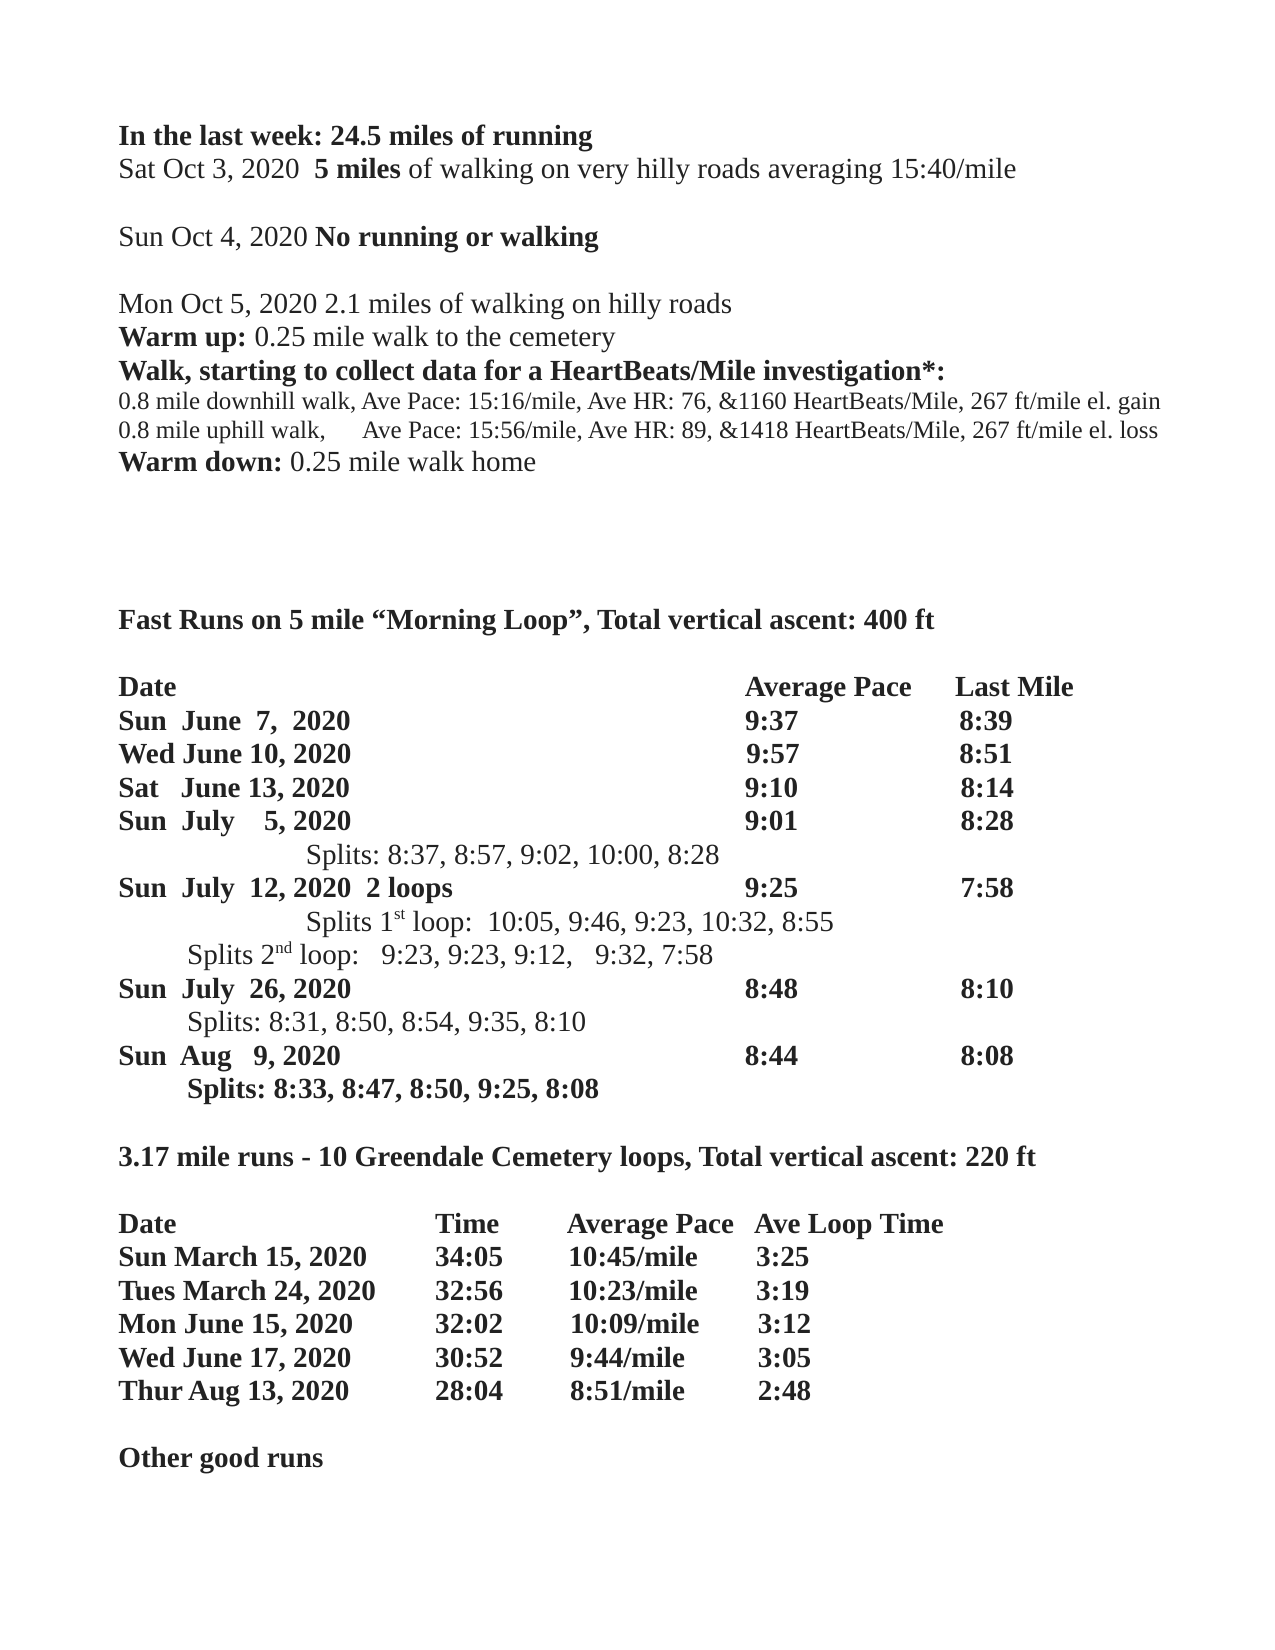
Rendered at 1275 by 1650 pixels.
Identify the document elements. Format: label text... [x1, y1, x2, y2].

text Sun Oct 4, 2020 No running or walking [118, 219, 1161, 252]
text Sat Oct 3, 2020 5 miles of walking on very hilly roads averaging 15:40/mile [118, 152, 1161, 185]
list 3.17 mile runs - 10 Greendale Cemetery loops, Total vertical ascent: 220 ft [118, 1139, 1161, 1172]
text Sun July 26, 2020 8:48 8:10 Splits: 8:31, 8:50, 8:54, 9:35, 8:10 [118, 971, 1161, 1038]
text Fast Runs on 5 mile “Morning Loop”, Total vertical ascent: 400 ft [118, 602, 1161, 636]
list 0.8 mile uphill walk, Ave Pace: 15:56/mile, Ave HR: 89, &1418 HeartBeats/Mile, 267 ft/mile el. loss [118, 415, 1161, 444]
text Warm up: 0.25 mile walk to the cemetery [118, 319, 1161, 353]
list 0.8 mile downhill walk, Ave Pace: 15:16/mile, Ave HR: 76, &1160 HeartBeats/Mile, 267 ft/mile el. gain [118, 386, 1161, 415]
text Sun March 15, 2020 34:05 10:45/mile 3:25 [118, 1239, 1161, 1273]
text Other good runs [118, 1441, 1161, 1474]
text Sun Aug 9, 2020 8:44 8:08 Splits: 8:33, 8:47, 8:50, 9:25, 8:08 [118, 1038, 1161, 1105]
text Walk, starting to collect data for a HeartBeats/Mile investigation*: [118, 353, 1161, 386]
text Splits 2nd loop: 9:23, 9:23, 9:12, 9:32, 7:58 [118, 937, 1161, 971]
text Sun June 7, 2020 9:37 8:39 [118, 703, 1161, 736]
text Warm down: 0.25 mile walk home [118, 444, 1161, 477]
text Thur Aug 13, 2020 28:04 8:51/mile 2:48 [118, 1373, 1161, 1407]
text Tues March 24, 2020 32:56 10:23/mile 3:19 [118, 1273, 1161, 1306]
text Date Time Average Pace Ave Loop Time [118, 1206, 1161, 1239]
text In the last week: 24.5 miles of running [118, 118, 1161, 152]
text Mon Oct 5, 2020 2.1 miles of walking on hilly roads [118, 286, 1161, 319]
text Mon June 15, 2020 32:02 10:09/mile 3:12 [118, 1306, 1161, 1340]
text Wed June 17, 2020 30:52 9:44/mile 3:05 [118, 1340, 1161, 1373]
text Date Average Pace Last Mile [118, 669, 1161, 703]
text Wed June 10, 2020 9:57 8:51 [118, 736, 1161, 770]
text Sat June 13, 2020 9:10 8:14 Sun July 5, 2020 9:01 8:28 Splits: 8:37, 8:57, 9:02, 10:00, 8:28 Sun July 12, 2020 2 loops 9:25 7:58 Splits 1st loop: 10:05, 9:46, 9:23, 10:32, 8:55 [118, 770, 1161, 937]
